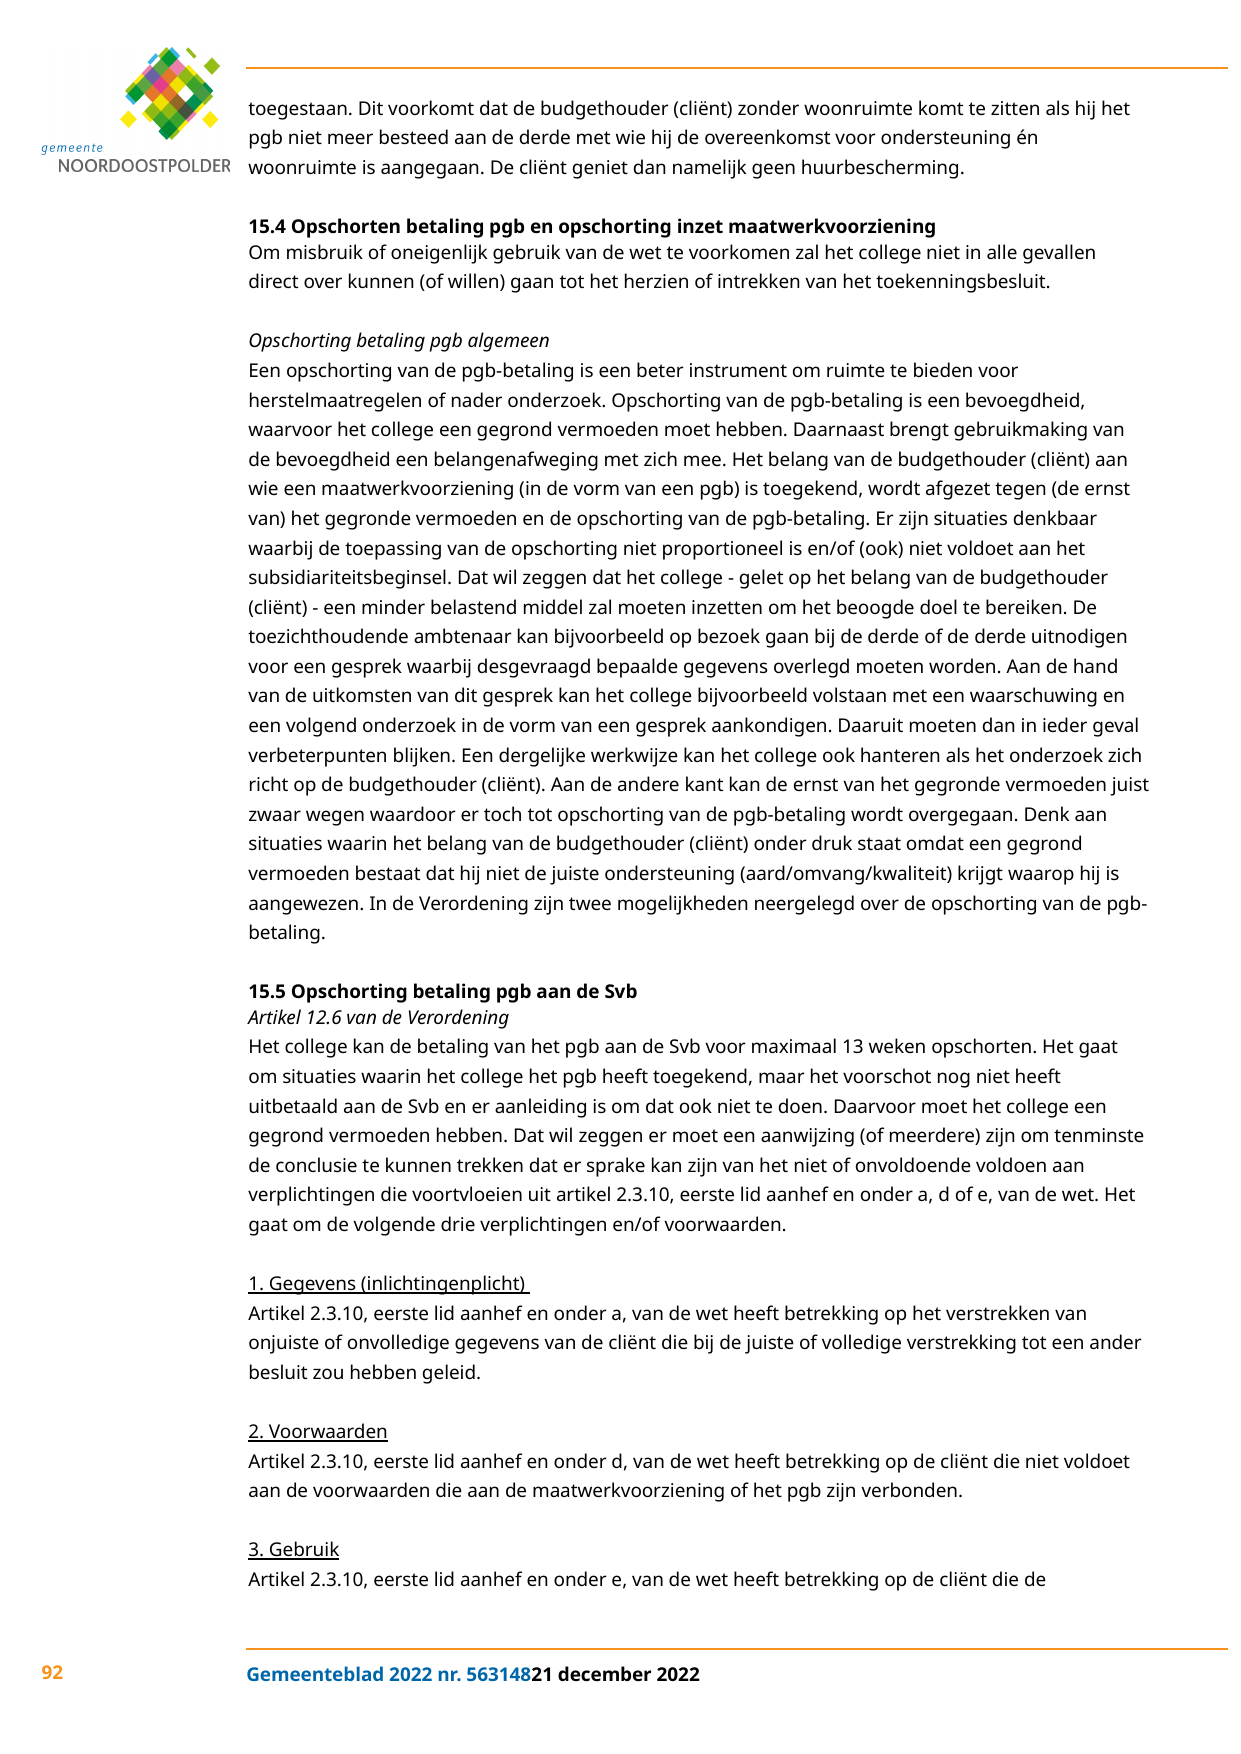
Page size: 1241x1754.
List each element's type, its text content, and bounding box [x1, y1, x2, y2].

text Het college kan de betaling van het pgb aan de Svb voor maximaal 13 weken opschorten. Het gaat om situaties waarin het college het pgb heeft toegekend, maar het voorschot nog niet heeft uitbetaald aan de Svb en er aanleiding is om dat ook niet te doen. Daarvoor moet het college een gegrond vermoeden hebben. Dat wil zeggen er moet een aanwijzing (of meerdere) zijn om tenminste de conclusie te kunnen trekken dat er sprake kan zijn van het niet of onvoldoende voldoen aan verplichtingen die voortvloeien uit artikel 2.3.10, eerste lid aanhef en onder a, d of e, van de wet. Het gaat om de volgende drie verplichtingen en/of voorwaarden. [248, 1034, 1152, 1237]
text Artikel 2.3.10, eerste lid aanhef en onder e, van de wet heeft betrekking op de cliënt die de [248, 1566, 1152, 1592]
text Een opschorting van de pgb-betaling is een beter instrument om ruimte te bieden voor herstelmaatregelen of nader onderzoek. Opschorting van de pgb-betaling is een bevoegdheid, waarvoor het college een gegrond vermoeden moet hebben. Daarnaast brengt gebruikmaking van de bevoegdheid een belangenafweging met zich mee. Het belang van de budgethouder (cliënt) aan wie een maatwerkvoorziening (in de vorm van een pgb) is toegekend, wordt afgezet tegen (de ernst van) het gegronde vermoeden en de opschorting van de pgb-betaling. Er zijn situaties denkbaar waarbij de toepassing van de opschorting niet proportioneel is en/of (ook) niet voldoet aan het subsidiariteitsbeginsel. Dat wil zeggen dat het college - gelet op het belang van de budgethouder (cliënt) - een minder belastend middel zal moeten inzetten om het beoogde doel te bereiken. De toezichthoudende ambtenaar kan bijvoorbeeld op bezoek gaan bij de derde of de derde uitnodigen voor een gesprek waarbij desgevraagd bepaalde gegevens overlegd moeten worden. Aan de hand van de uitkomsten van dit gesprek kan het college bijvoorbeeld volstaan met een waarschuwing en een volgend onderzoek in de vorm van een gesprek aankondigen. Daaruit moeten dan in ieder geval verbeterpunten blijken. Een dergelijke werkwijze kan het college ook hanteren als het onderzoek zich richt op de budgethouder (cliënt). Aan de andere kant kan de ernst van het gegronde vermoeden juist zwaar wegen waardoor er toch tot opschorting van de pgb-betaling wordt overgegaan. Denk aan situaties waarin het belang van de budgethouder (cliënt) onder druk staat omdat een gegrond vermoeden bestaat dat hij niet de juiste ondersteuning (aard/omvang/kwaliteit) krijgt waarop hij is aangewezen. In de Verordening zijn twee mogelijkheden neergelegd over de opschorting van de pgb-betaling. [248, 357, 1152, 945]
picture [41, 47, 231, 172]
text Opschorting betaling pgb algemeen [248, 328, 1152, 353]
text 1. Gegevens (inlichtingenplicht) [248, 1270, 1152, 1296]
text 15.5 Opschorting betaling pgb aan de Svb [248, 978, 1152, 1004]
text Artikel 2.3.10, eerste lid aanhef en onder a, van de wet heeft betrekking op het verstrekken van onjuiste of onvolledige gegevens van de cliënt die bij de juiste of volledige verstrekking tot een ander besluit zou hebben geleid. [248, 1300, 1152, 1385]
text 3. Gebruik [248, 1537, 1152, 1562]
text Artikel 12.6 van de Verordening [248, 1004, 1152, 1030]
text 15.4 Opschorten betaling pgb en opschorting inzet maatwerkvoorziening [248, 213, 1152, 239]
text Om misbruik of oneigenlijk gebruik van de wet te voorkomen zal het college niet in alle gevallen direct over kunnen (of willen) gaan tot het herzien of intrekken van het toekenningsbesluit. [248, 239, 1152, 294]
text Artikel 2.3.10, eerste lid aanhef en onder d, van de wet heeft betrekking op de cliënt die niet voldoet aan de voorwaarden die aan de maatwerkvoorziening of het pgb zijn verbonden. [248, 1448, 1152, 1503]
text 2. Voorwaarden [248, 1418, 1152, 1444]
text toegestaan. Dit voorkomt dat de budgethouder (cliënt) zonder woonruimte komt te zitten als hij het pgb niet meer besteed aan de derde met wie hij de overeenkomst voor ondersteuning én woonruimte is aangegaan. De cliënt geniet dan namelijk geen huurbescherming. [248, 95, 1152, 180]
